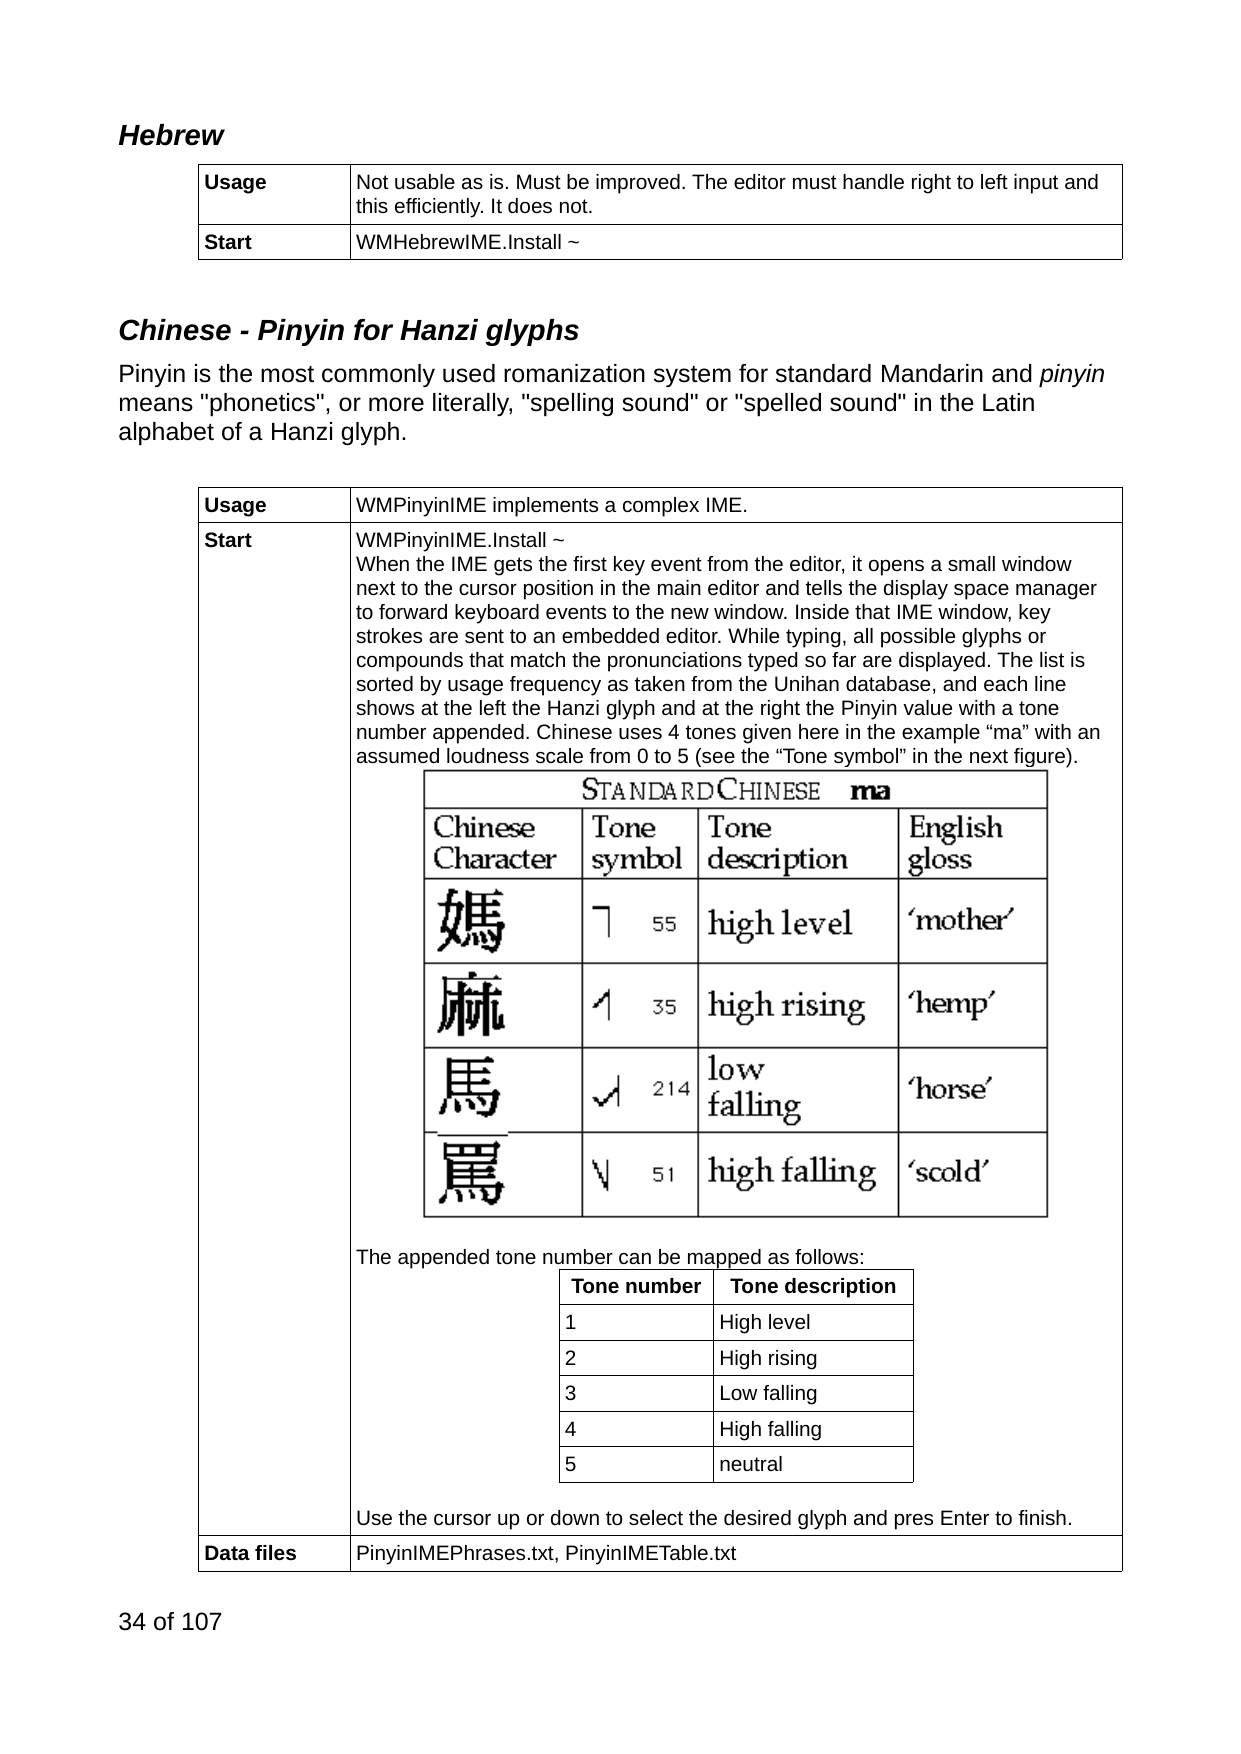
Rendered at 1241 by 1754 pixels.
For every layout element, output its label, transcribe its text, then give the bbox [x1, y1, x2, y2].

table_cell The appended tone number can be mapped as follows: Use the cursor up or down to select the desired glyph and pres Enter to finish. [351, 768, 1122, 1535]
table_cell Start [199, 225, 350, 259]
table_header WMPinyinIME implements a complex IME. [351, 488, 1122, 522]
table_cell 2 [560, 1341, 713, 1375]
subtitle Chinese - Pinyin for Hanzi glyphs [118, 313, 1122, 347]
text Pinyin is the most commonly used romanization system for standard Mandarin and pinyin means "phonetics", or more literally, "spelling sound" or "spelled sound" in the Latin alphabet of a Hanzi glyph. [118, 359, 1122, 445]
table_cell WMPinyinIME.Install ~ When the IME gets the first key event from the editor, it opens a small window next to the cursor position in the main editor and tells the display space manager to forward keyboard events to the new window. Inside that IME window, key strokes are sent to an embedded editor. While typing, all possible glyphs or compounds that match the pronunciations typed so far are displayed. The list is sorted by usage frequency as taken from the Unihan database, and each line shows at the left the Hanzi glyph and at the right the Pinyin value with a tone number appended. Chinese uses 4 tones given here in the example “ma” with an assumed loudness scale from 0 to 5 (see the “Tone symbol” in the next figure). [351, 523, 1122, 767]
table_cell PinyinIMEPhrases.txt, PinyinIMETable.txt [351, 1536, 1122, 1571]
table_cell Low falling [714, 1376, 913, 1411]
table_cell 4 [560, 1412, 713, 1446]
table_header Tone description [714, 1270, 913, 1304]
table_cell High falling [714, 1412, 913, 1446]
table_cell High rising [714, 1341, 913, 1375]
table_cell neutral [714, 1447, 913, 1482]
table_header Tone number [560, 1270, 713, 1304]
table_cell Start [199, 523, 350, 1535]
table_header Usage [199, 488, 350, 522]
table_cell 3 [560, 1376, 713, 1411]
table_header Usage [199, 165, 350, 224]
subtitle Hebrew [118, 118, 1122, 152]
table_cell Data files [199, 1536, 350, 1571]
table_cell High level [714, 1305, 913, 1339]
table_cell 5 [560, 1447, 713, 1482]
table_cell 1 [560, 1305, 713, 1339]
table_cell WMHebrewIME.Install ~ [351, 225, 1122, 259]
picture [419, 767, 1053, 1221]
table_header Not usable as is. Must be improved. The editor must handle right to left input and this efficiently. It does not. [351, 165, 1122, 224]
